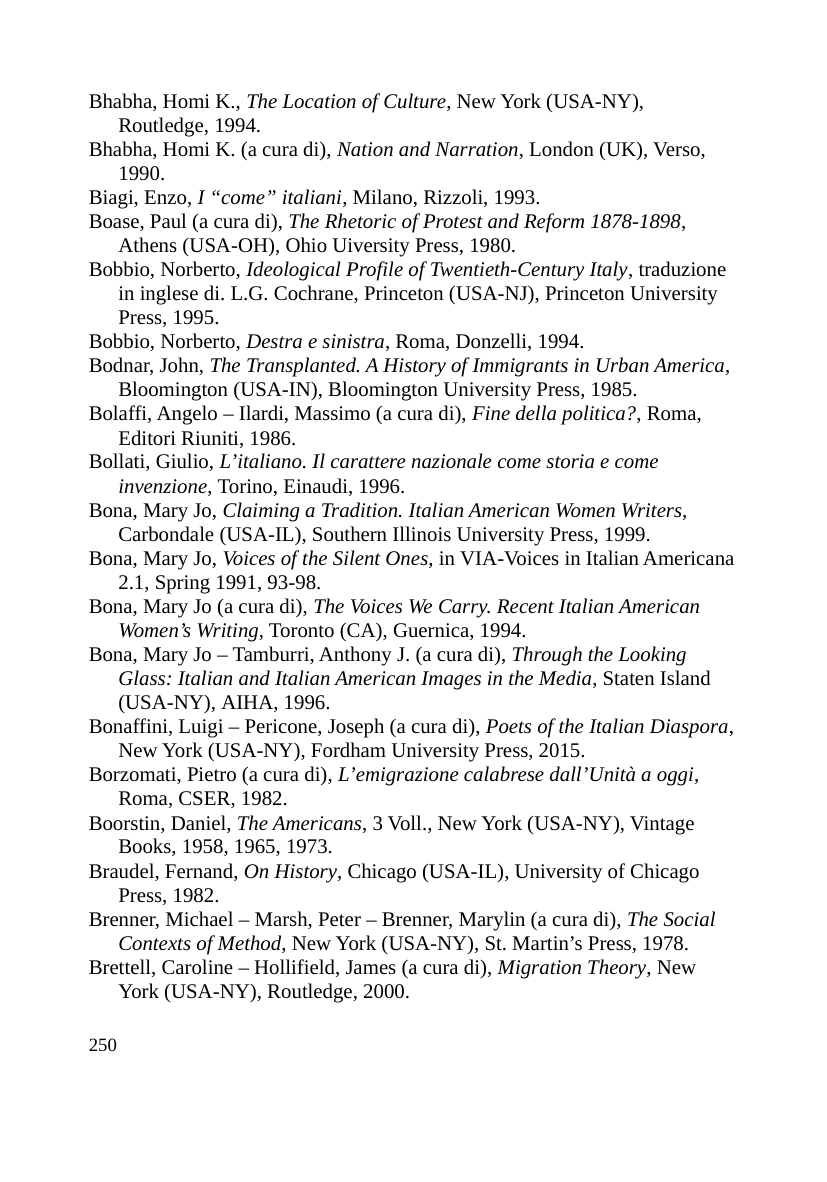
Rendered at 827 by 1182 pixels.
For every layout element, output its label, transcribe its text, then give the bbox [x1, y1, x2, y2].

text Bodnar, John, The Transplanted. A History of Immigrants in Urban America, Bloomington (USA-IN), Bloomington University Press, 1985. [88, 353, 738, 401]
text Bhabha, Homi K. (a cura di), Nation and Narration, London (UK), Verso, 1990. [88, 137, 738, 185]
text Boorstin, Daniel, The Americans, 3 Voll., New York (USA-NY), Vintage Books, 1958, 1965, 1973. [88, 810, 738, 858]
text Brettell, Caroline – Hollifield, James (a cura di), Migration Theory, New York (USA-NY), Routledge, 2000. [88, 955, 738, 1003]
text Bona, Mary Jo, Claiming a Tradition. Italian American Women Writers, Carbondale (USA-IL), Southern Illinois University Press, 1999. [88, 498, 738, 546]
text Bolaffi, Angelo – Ilardi, Massimo (a cura di), Fine della politica?, Roma, Editori Riuniti, 1986. [88, 401, 738, 449]
text Borzomati, Pietro (a cura di), L’emigrazione calabrese dall’Unità a oggi, Roma, CSER, 1982. [88, 762, 738, 810]
text Bobbio, Norberto, Ideological Profile of Twentieth-Century Italy, traduzione in inglese di. L.G. Cochrane, Princeton (USA-NJ), Princeton University Press, 1995. [88, 257, 738, 329]
text Bonaffini, Luigi – Pericone, Joseph (a cura di), Poets of the Italian Diaspora, New York (USA-NY), Fordham University Press, 2015. [88, 714, 738, 762]
text Bona, Mary Jo, Voices of the Silent Ones, in VIA-Voices in Italian Americana 2.1, Spring 1991, 93-98. [88, 546, 738, 594]
text Bobbio, Norberto, Destra e sinistra, Roma, Donzelli, 1994. [88, 329, 738, 353]
text Brenner, Michael – Marsh, Peter – Brenner, Marylin (a cura di), The Social Contexts of Method, New York (USA-NY), St. Martin’s Press, 1978. [88, 907, 738, 955]
text Bhabha, Homi K., The Location of Culture, New York (USA-NY), Routledge, 1994. [88, 88, 738, 137]
text Boase, Paul (a cura di), The Rhetoric of Protest and Reform 1878-1898, Athens (USA-OH), Ohio Uiversity Press, 1980. [88, 209, 738, 257]
text Bollati, Giulio, L’italiano. Il carattere nazionale come storia e come invenzione, Torino, Einaudi, 1996. [88, 449, 738, 498]
text Bona, Mary Jo (a cura di), The Voices We Carry. Recent Italian American Women’s Writing, Toronto (CA), Guernica, 1994. [88, 594, 738, 642]
text Biagi, Enzo, I “come” italiani, Milano, Rizzoli, 1993. [88, 185, 738, 209]
text Braudel, Fernand, On History, Chicago (USA-IL), University of Chicago Press, 1982. [88, 858, 738, 907]
text Bona, Mary Jo – Tamburri, Anthony J. (a cura di), Through the Looking Glass: Italian and Italian American Images in the Media, Staten Island (USA-NY), AIHA, 1996. [88, 642, 738, 714]
